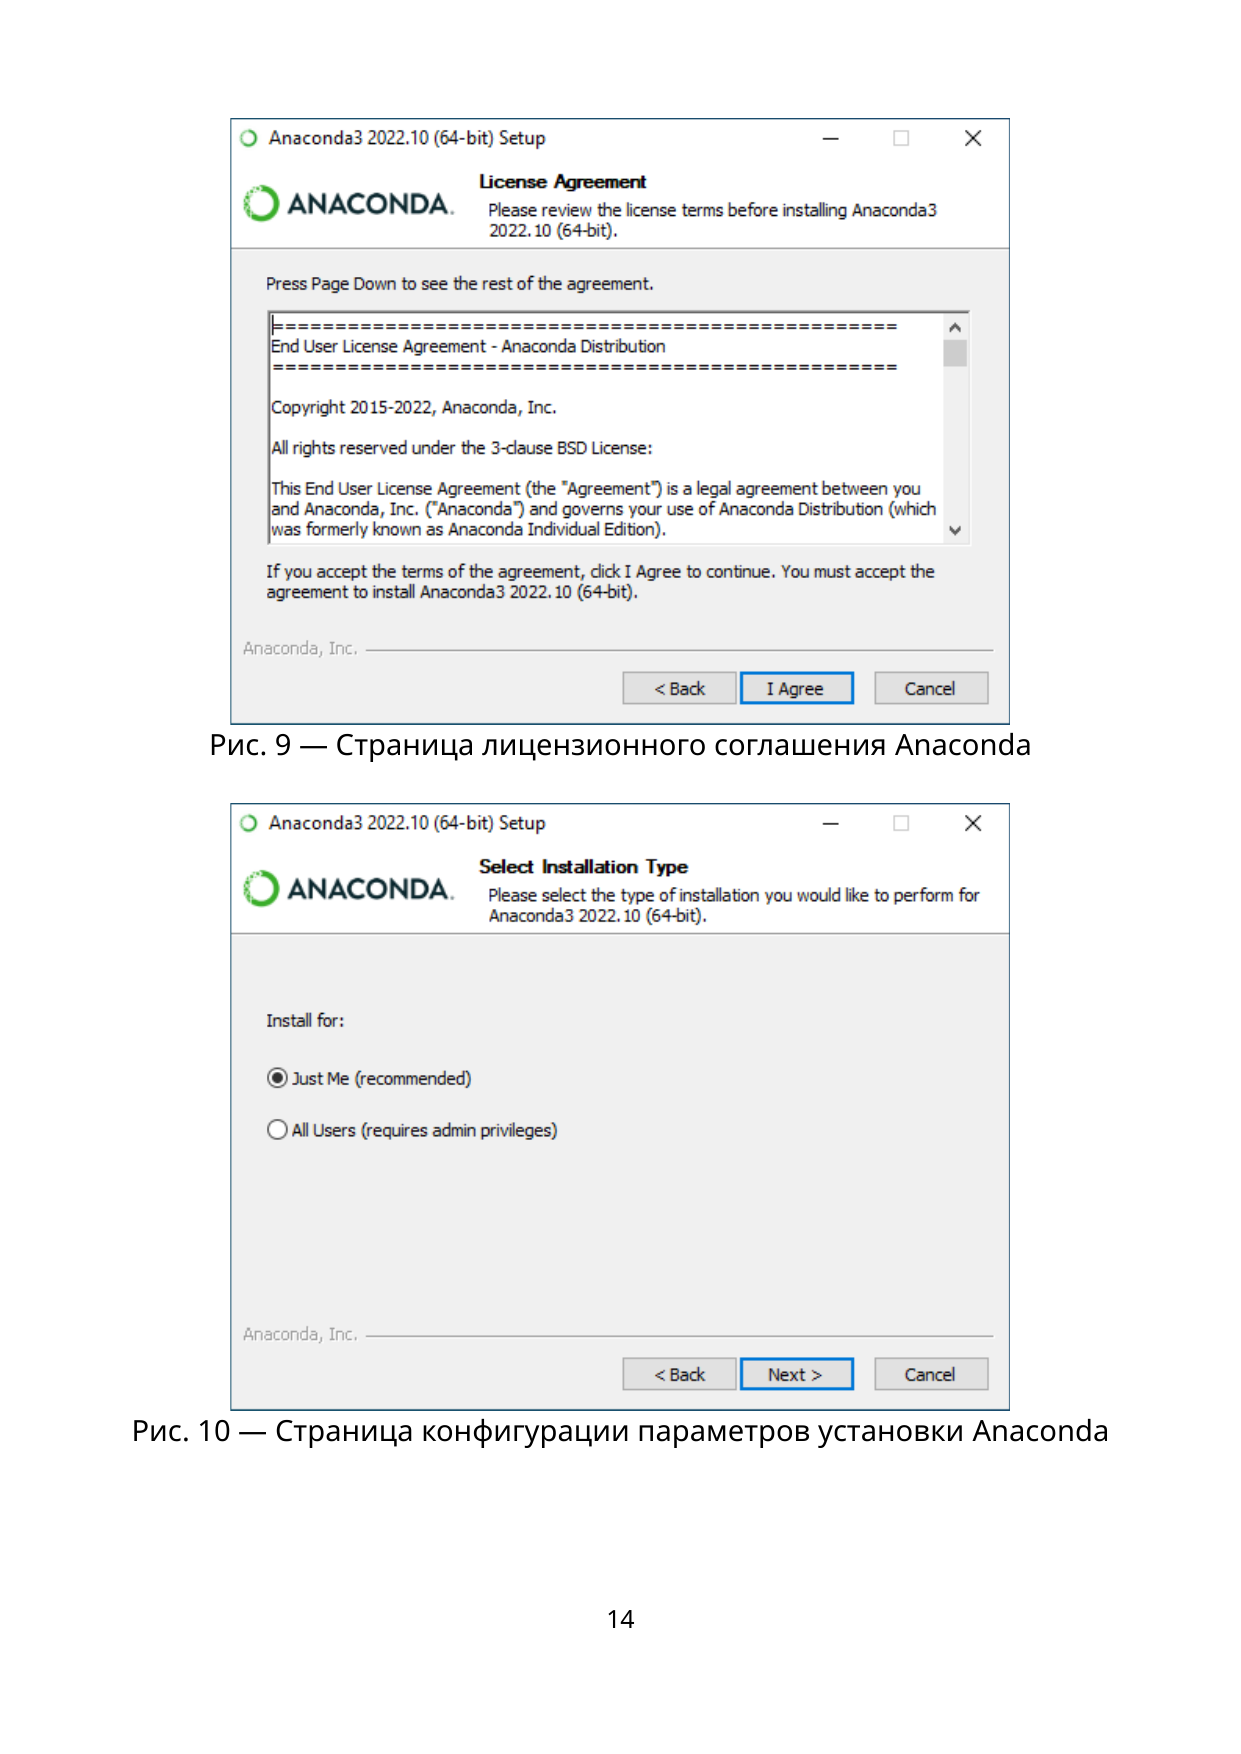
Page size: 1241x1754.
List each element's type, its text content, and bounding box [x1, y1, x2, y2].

picture [230, 118, 1010, 725]
picture [230, 803, 1010, 1411]
text Рис. 9 — Страница лицензионного соглашения Anaconda [118, 725, 1122, 764]
text Рис. 10 — Страница конфигурации параметров установки Anaconda [118, 1411, 1122, 1450]
